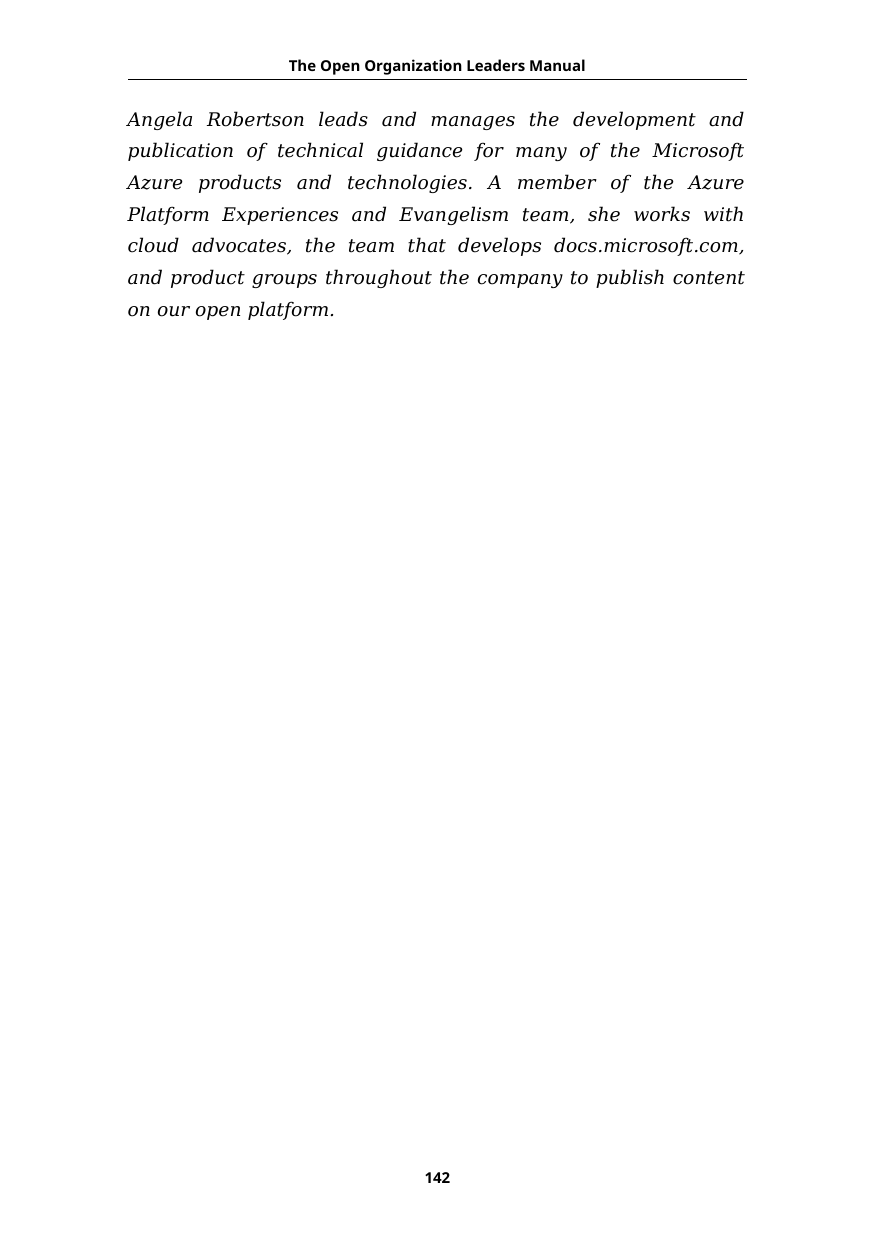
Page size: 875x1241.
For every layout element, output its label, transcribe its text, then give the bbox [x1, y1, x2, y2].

text Angela Robertson leads and manages the development and publication of technical guidance for many of the Microsoft Azure products and technologies. A member of the Azure Platform Experiences and Evangelism team, she works with cloud advocates, the team that develops docs.microsoft.com, and product groups throughout the company to publish content on our open platform. [127, 109, 747, 321]
